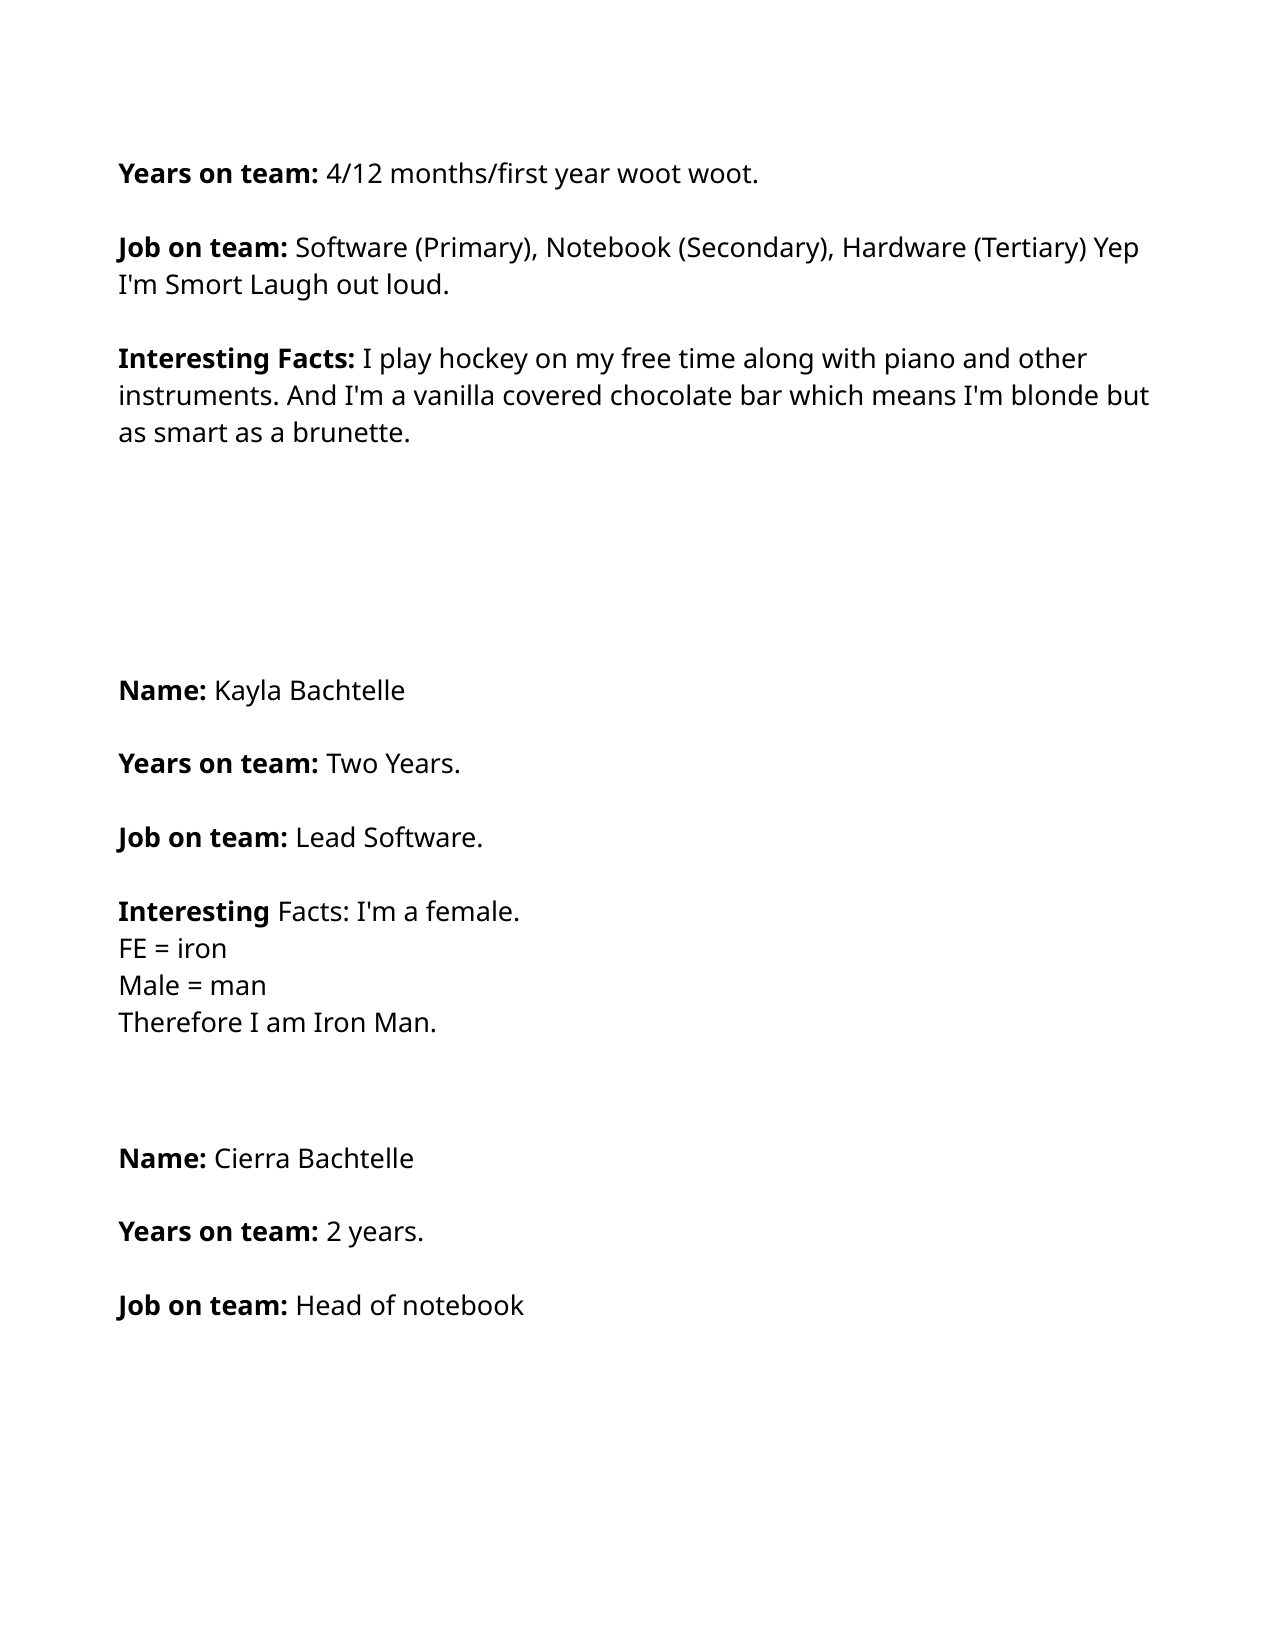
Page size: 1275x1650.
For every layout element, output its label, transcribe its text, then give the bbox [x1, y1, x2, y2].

text Interesting Facts: I play hockey on my free time along with piano and other instruments. And I'm a vanilla covered chocolate bar which means I'm blonde but as smart as a brunette. [118, 339, 1157, 450]
text FE = iron [118, 929, 1157, 966]
text Male = man [118, 966, 1157, 1003]
text Job on team: Lead Software. [118, 819, 1157, 856]
text Years on team: 4/12 months/first year woot woot. [118, 155, 1157, 192]
text Years on team: 2 years. [118, 1213, 1157, 1250]
text Years on team: Two Years. [118, 745, 1157, 782]
text Name: Cierra Bachtelle [118, 1139, 1157, 1176]
text Job on team: Head of notebook [118, 1287, 1157, 1323]
text Therefore I am Iron Man. [118, 1003, 1157, 1040]
text Name: Kayla Bachtelle [118, 671, 1157, 708]
text Job on team: Software (Primary), Notebook (Secondary), Hardware (Tertiary) Yep I'm Smort Laugh out loud. [118, 229, 1157, 302]
text Interesting Facts: I'm a female. [118, 892, 1157, 929]
